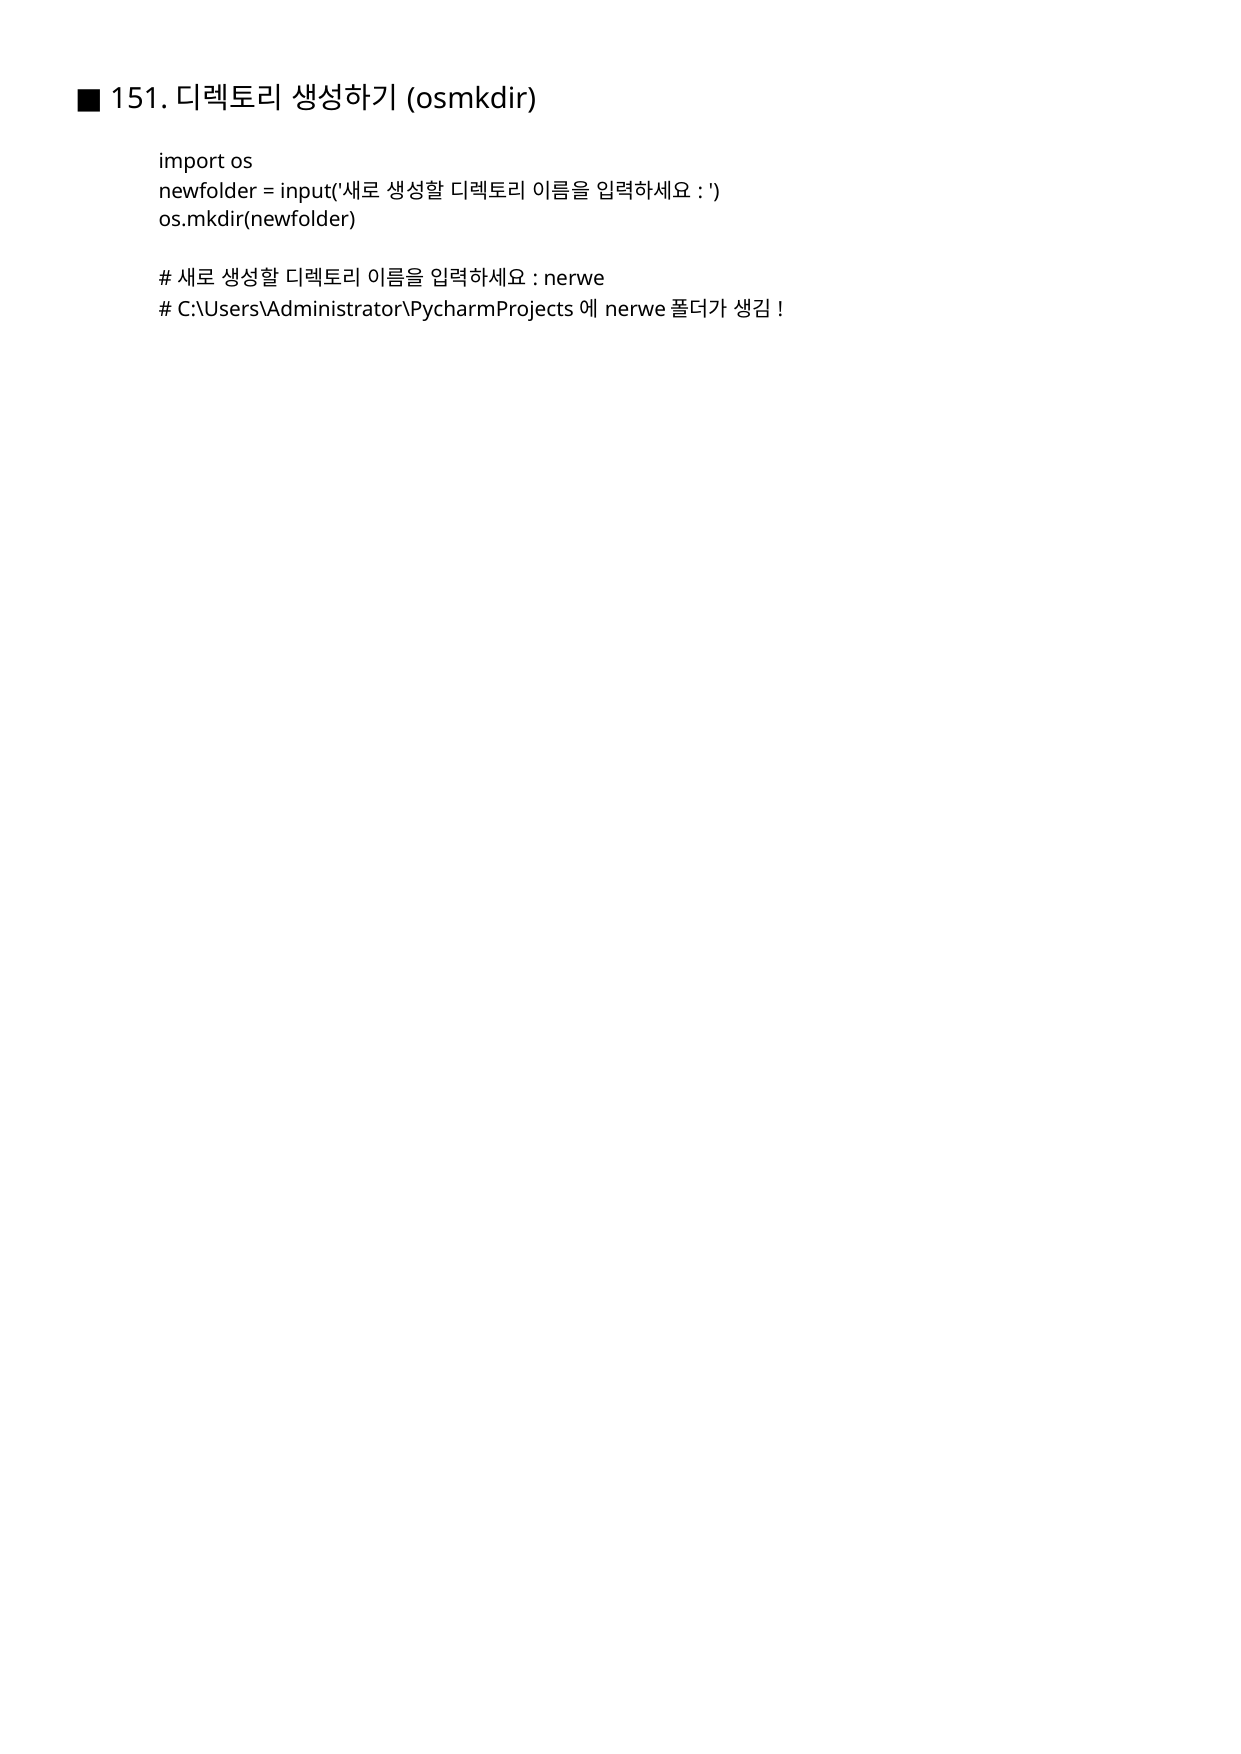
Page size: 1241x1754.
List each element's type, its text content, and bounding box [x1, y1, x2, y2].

text os.mkdir(newfolder) [75, 204, 1165, 233]
text # C:\Users\Administrator\PycharmProjects 에 nerwe폴더가 생김 ! [75, 292, 1165, 322]
text import os [75, 146, 1165, 174]
text # 새로 생성할 디렉토리 이름을 입력하세요 : nerwe [75, 261, 1165, 292]
subtitle ■ 151. 디렉토리 생성하기 (osmkdir) [75, 75, 1165, 117]
text newfolder = input('새로 생성할 디렉토리 이름을 입력하세요 : ') [75, 174, 1165, 204]
